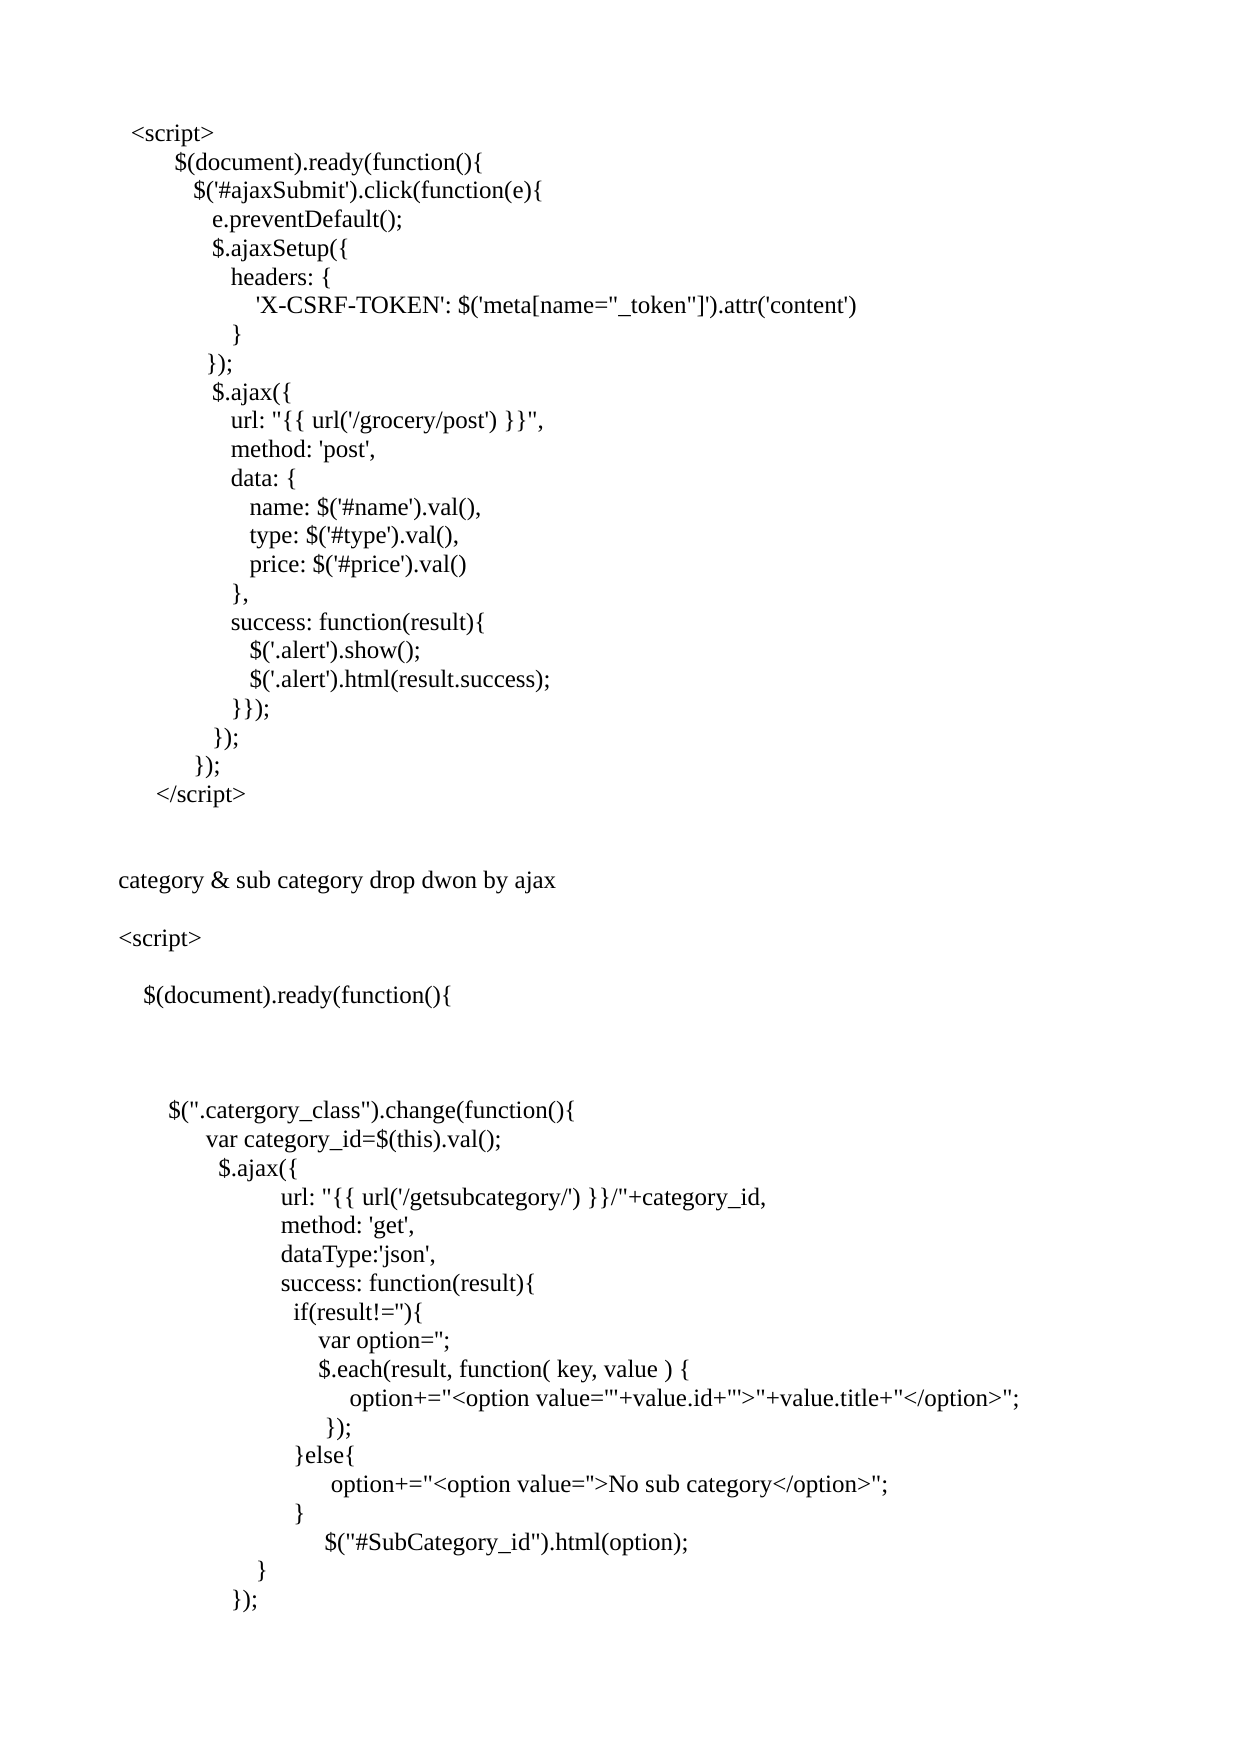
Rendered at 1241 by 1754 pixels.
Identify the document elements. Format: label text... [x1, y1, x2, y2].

text method: 'post', [118, 434, 1122, 463]
text headers: { [118, 262, 1122, 291]
text $('.alert').html(result.success); [118, 664, 1122, 693]
text price: $('#price').val() [118, 549, 1122, 578]
text }); [118, 751, 1122, 779]
text $('#ajaxSubmit').click(function(e){ [118, 176, 1122, 204]
text data: { [118, 463, 1122, 492]
text name: $('#name').val(), [118, 492, 1122, 521]
text if(result!=''){ [118, 1297, 1122, 1326]
text $("#SubCategory_id").html(option); [118, 1527, 1122, 1556]
text }); [118, 722, 1122, 751]
text dataType:'json', [118, 1239, 1122, 1268]
text $(document).ready(function(){ [118, 147, 1122, 176]
text $.ajaxSetup({ [118, 233, 1122, 262]
text option+="<option value=''>No sub category</option>"; [118, 1469, 1122, 1498]
text }); [118, 1584, 1122, 1613]
text } [118, 1556, 1122, 1584]
text type: $('#type').val(), [118, 521, 1122, 549]
text success: function(result){ [118, 607, 1122, 636]
text e.preventDefault(); [118, 204, 1122, 233]
text </script> [118, 779, 1122, 808]
text }else{ [118, 1441, 1122, 1469]
text }, [118, 578, 1122, 607]
text <script> [118, 118, 1122, 147]
text }); [118, 1412, 1122, 1441]
text $(document).ready(function(){ [118, 981, 1122, 1009]
text url: "{{ url('/grocery/post') }}", [118, 406, 1122, 434]
text <script> [118, 923, 1122, 952]
text option+="<option value='"+value.id+"'>"+value.title+"</option>"; [118, 1383, 1122, 1412]
text 'X-CSRF-TOKEN': $('meta[name="_token"]').attr('content') [118, 291, 1122, 319]
text $('.alert').show(); [118, 636, 1122, 664]
text method: 'get', [118, 1211, 1122, 1239]
text success: function(result){ [118, 1268, 1122, 1297]
text } [118, 319, 1122, 348]
text url: "{{ url('/getsubcategory/') }}/"+category_id, [118, 1182, 1122, 1211]
text }); [118, 348, 1122, 377]
text var option=''; [118, 1326, 1122, 1354]
text $(".catergory_class").change(function(){ [118, 1096, 1122, 1124]
text }}); [118, 693, 1122, 722]
text category & sub category drop dwon by ajax [118, 866, 1122, 894]
text $.each(result, function( key, value ) { [118, 1354, 1122, 1383]
text } [118, 1498, 1122, 1527]
text var category_id=$(this).val(); [118, 1124, 1122, 1153]
text $.ajax({ [118, 377, 1122, 406]
text $.ajax({ [118, 1153, 1122, 1182]
